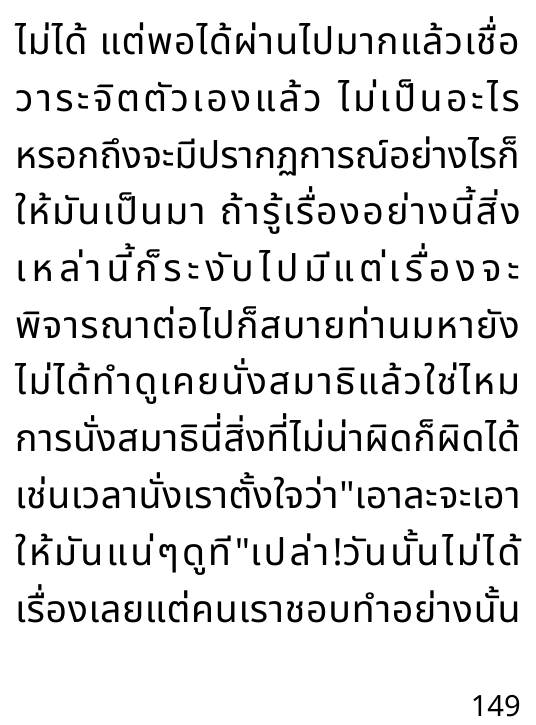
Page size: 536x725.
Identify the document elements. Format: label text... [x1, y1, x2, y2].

text ไม่ได้ แต่พอได้ผ่านไปมากแล้วเชื่อวาระจิตตัวเองแล้ว ไม่เป็นอะไรหรอกถึงจะมีปรากฏการณ์อย่างไรก็ให้มันเป็นมา ถ้ารู้เรื่องอย่างนี้สิ่งเหล่านี้ก็ระงับไปมีแต่เรื่องจะพิจารณาต่อไปก็สบายท่านมหายังไม่ได้ทำดูเคยนั่งสมาธิแล้วใช่ไหมการนั่งสมาธินี่สิ่งที่ไม่น่าผิดก็ผิดได้เช่นเวลานั่งเราตั้งใจว่า"เอาละจะเอาให้มันแน่ๆดูที"เปล่า!วันนั้นไม่ได้เรื่องเลยแต่คนเราชอบทำอย่างนั้น [15, 15, 521, 639]
